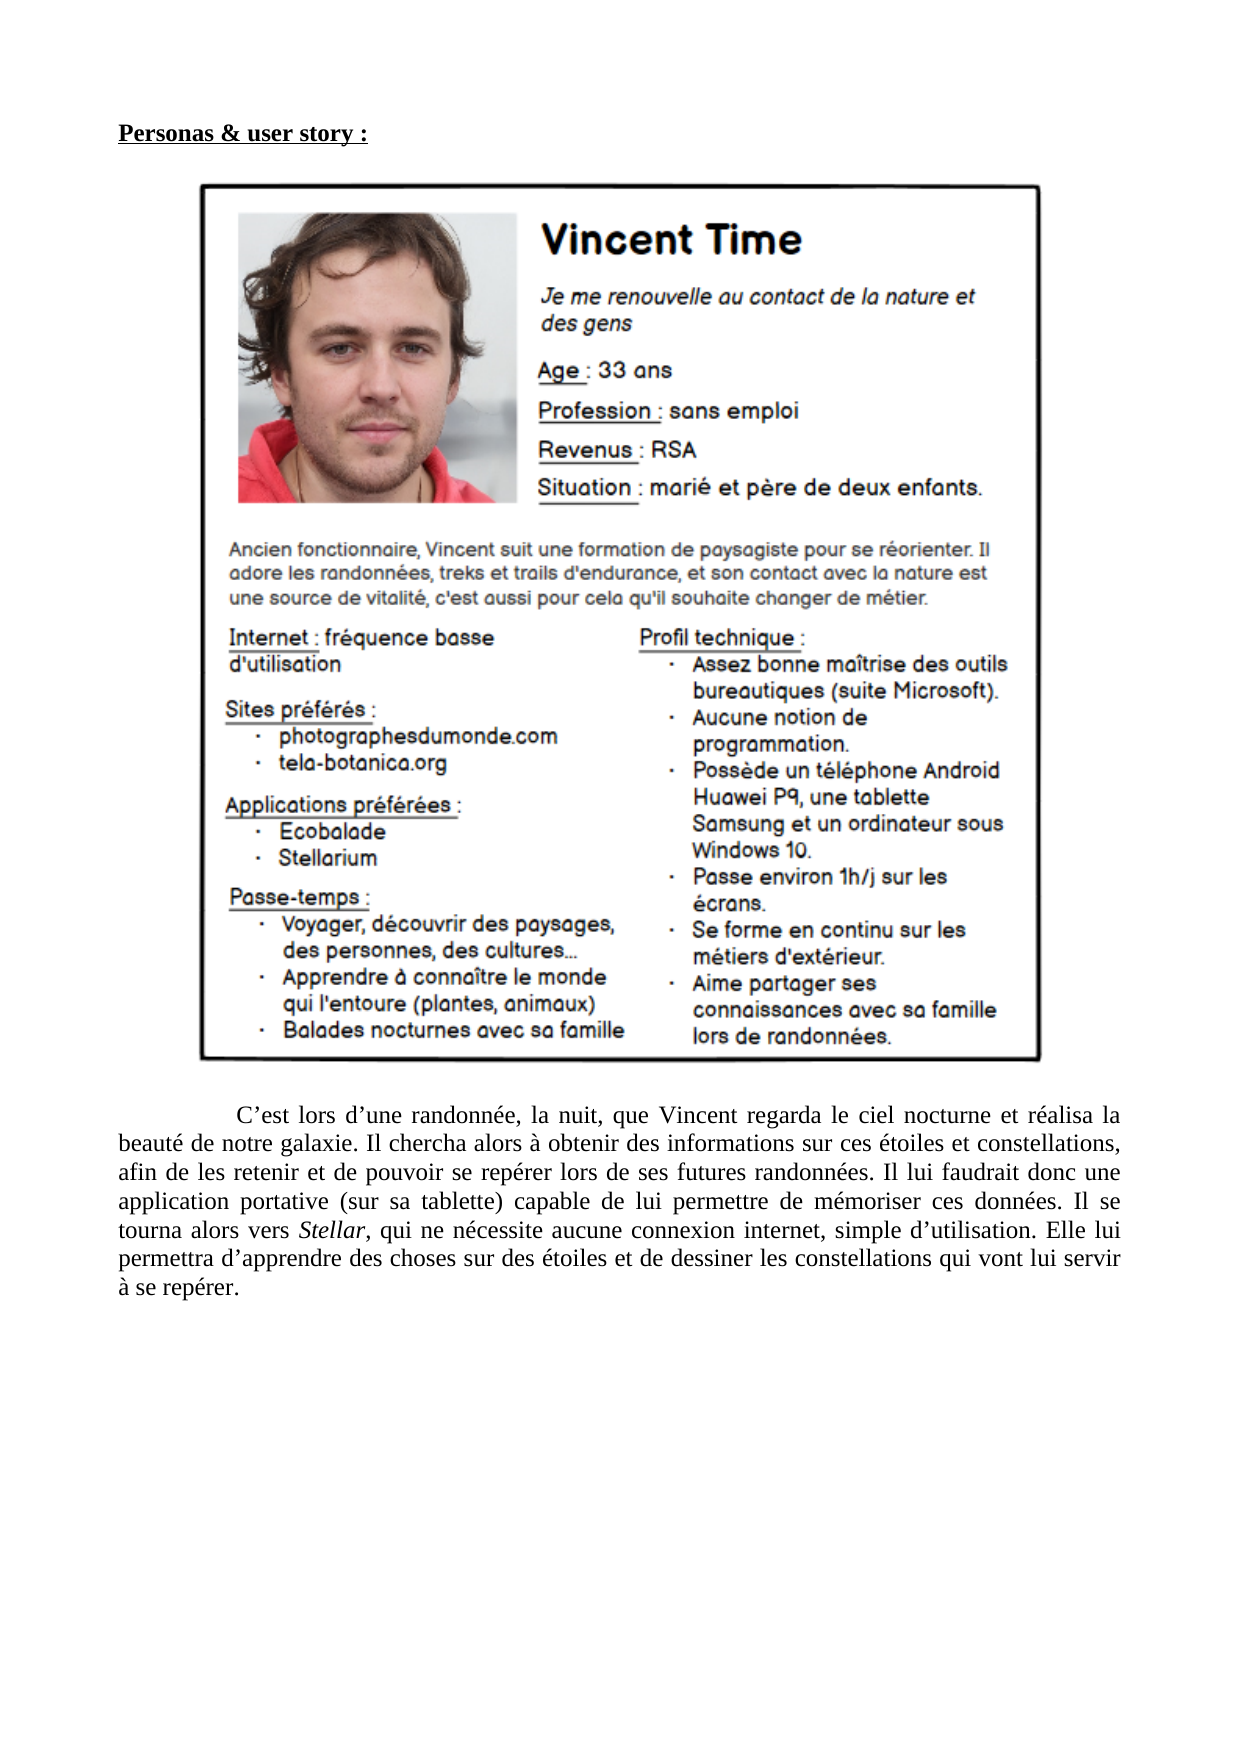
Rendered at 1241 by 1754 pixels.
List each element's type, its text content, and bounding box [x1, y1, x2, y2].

picture [190, 175, 1050, 1071]
text Personas & user story : [118, 118, 1122, 147]
text C’est lors d’une randonnée, la nuit, que Vincent regarda le ciel nocturne et réalisa la beauté de notre galaxie. Il chercha alors à obtenir des informations sur ces étoiles et constellations, afin de les retenir et de pouvoir se repérer lors de ses futures randonnées. Il lui faudrait donc une application portative (sur sa tablette) capable de lui permettre de mémoriser ces données. Il se tourna alors vers Stellar, qui ne nécessite aucune connexion internet, simple d’utilisation. Elle lui permettra d’apprendre des choses sur des étoiles et de dessiner les constellations qui vont lui servir à se repérer. [118, 1100, 1122, 1301]
